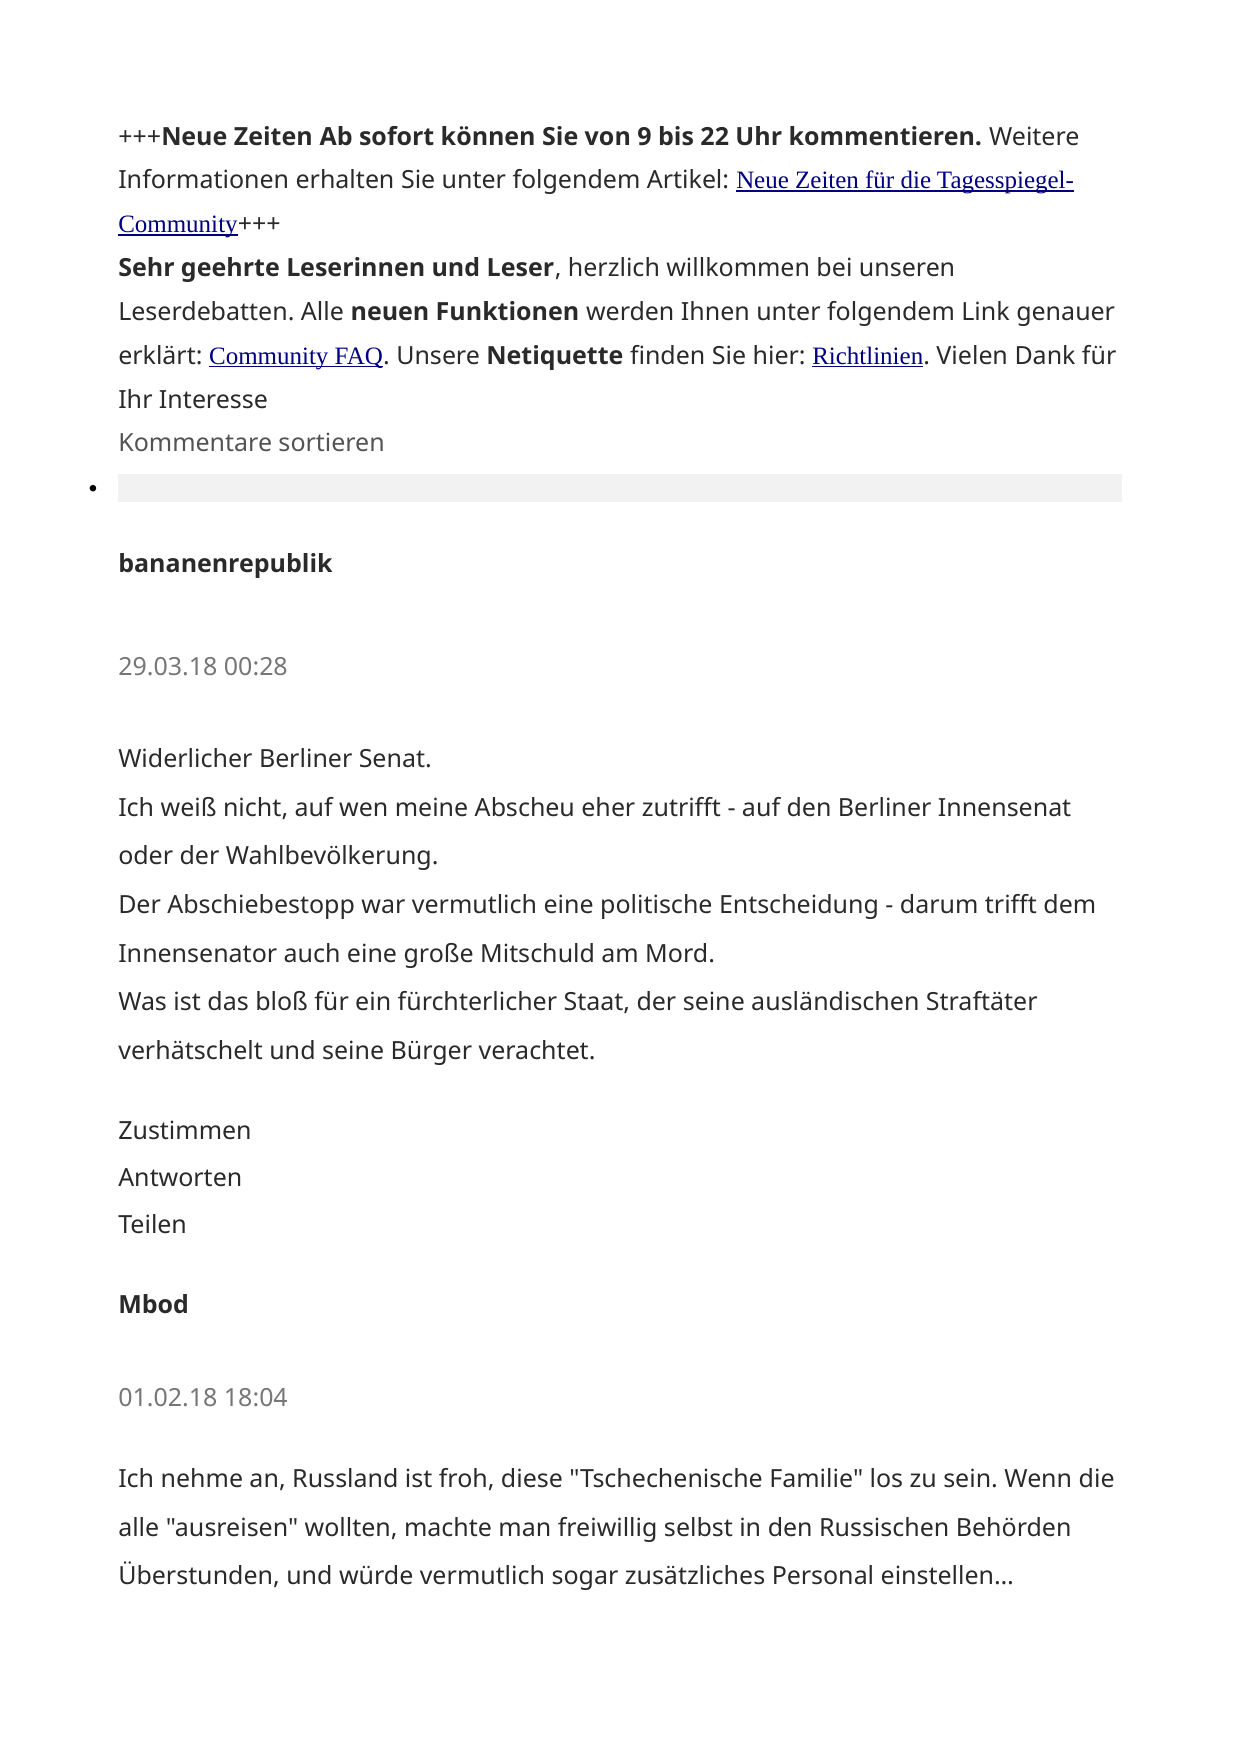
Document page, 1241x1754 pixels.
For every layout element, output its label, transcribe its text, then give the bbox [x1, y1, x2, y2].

text +++Neue Zeiten Ab sofort können Sie von 9 bis 22 Uhr kommentieren. Weitere Informationen erhalten Sie unter folgendem Artikel: Neue Zeiten für die Tagesspiegel-Community+++ [118, 118, 1122, 240]
text Antworten [118, 1159, 1122, 1194]
text Mbod [118, 1287, 1114, 1321]
text 01.02.18 18:04 [118, 1379, 1117, 1413]
text Sehr geehrte Leserinnen und Leser, herzlich willkommen bei unseren Leserdebatten. Alle neuen Funktionen werden Ihnen unter folgendem Link genauer erklärt: Community FAQ. Unsere Netiquette finden Sie hier: Richtlinien. Vielen Dank für Ihr Interesse [118, 250, 1122, 415]
text 29.03.18 00:28 [118, 649, 1117, 683]
text Kommentare sortieren [118, 425, 1114, 459]
text Widerlicher Berliner Senat. Ich weiß nicht, auf wen meine Abscheu eher zutrifft - auf den Berliner Innensenat oder der Wahlbevölkerung. Der Abschiebestopp war vermutlich eine politische Entscheidung - darum trifft dem Innensenator auch eine große Mitschuld am Mord. Was ist das bloß für ein fürchterlicher Staat, der seine ausländischen Straftäter verhätschelt und seine Bürger verachtet. [118, 741, 1122, 1067]
text bananenrepublik [118, 546, 1114, 580]
text Teilen [118, 1207, 1122, 1241]
text Ich nehme an, Russland ist froh, diese "Tschechenische Familie" los zu sein. Wenn die alle "ausreisen" wollten, machte man freiwillig selbst in den Russischen Behörden Überstunden, und würde vermutlich sogar zusätzliches Personal einstellen… [118, 1461, 1122, 1592]
text Zustimmen [118, 1112, 1122, 1147]
